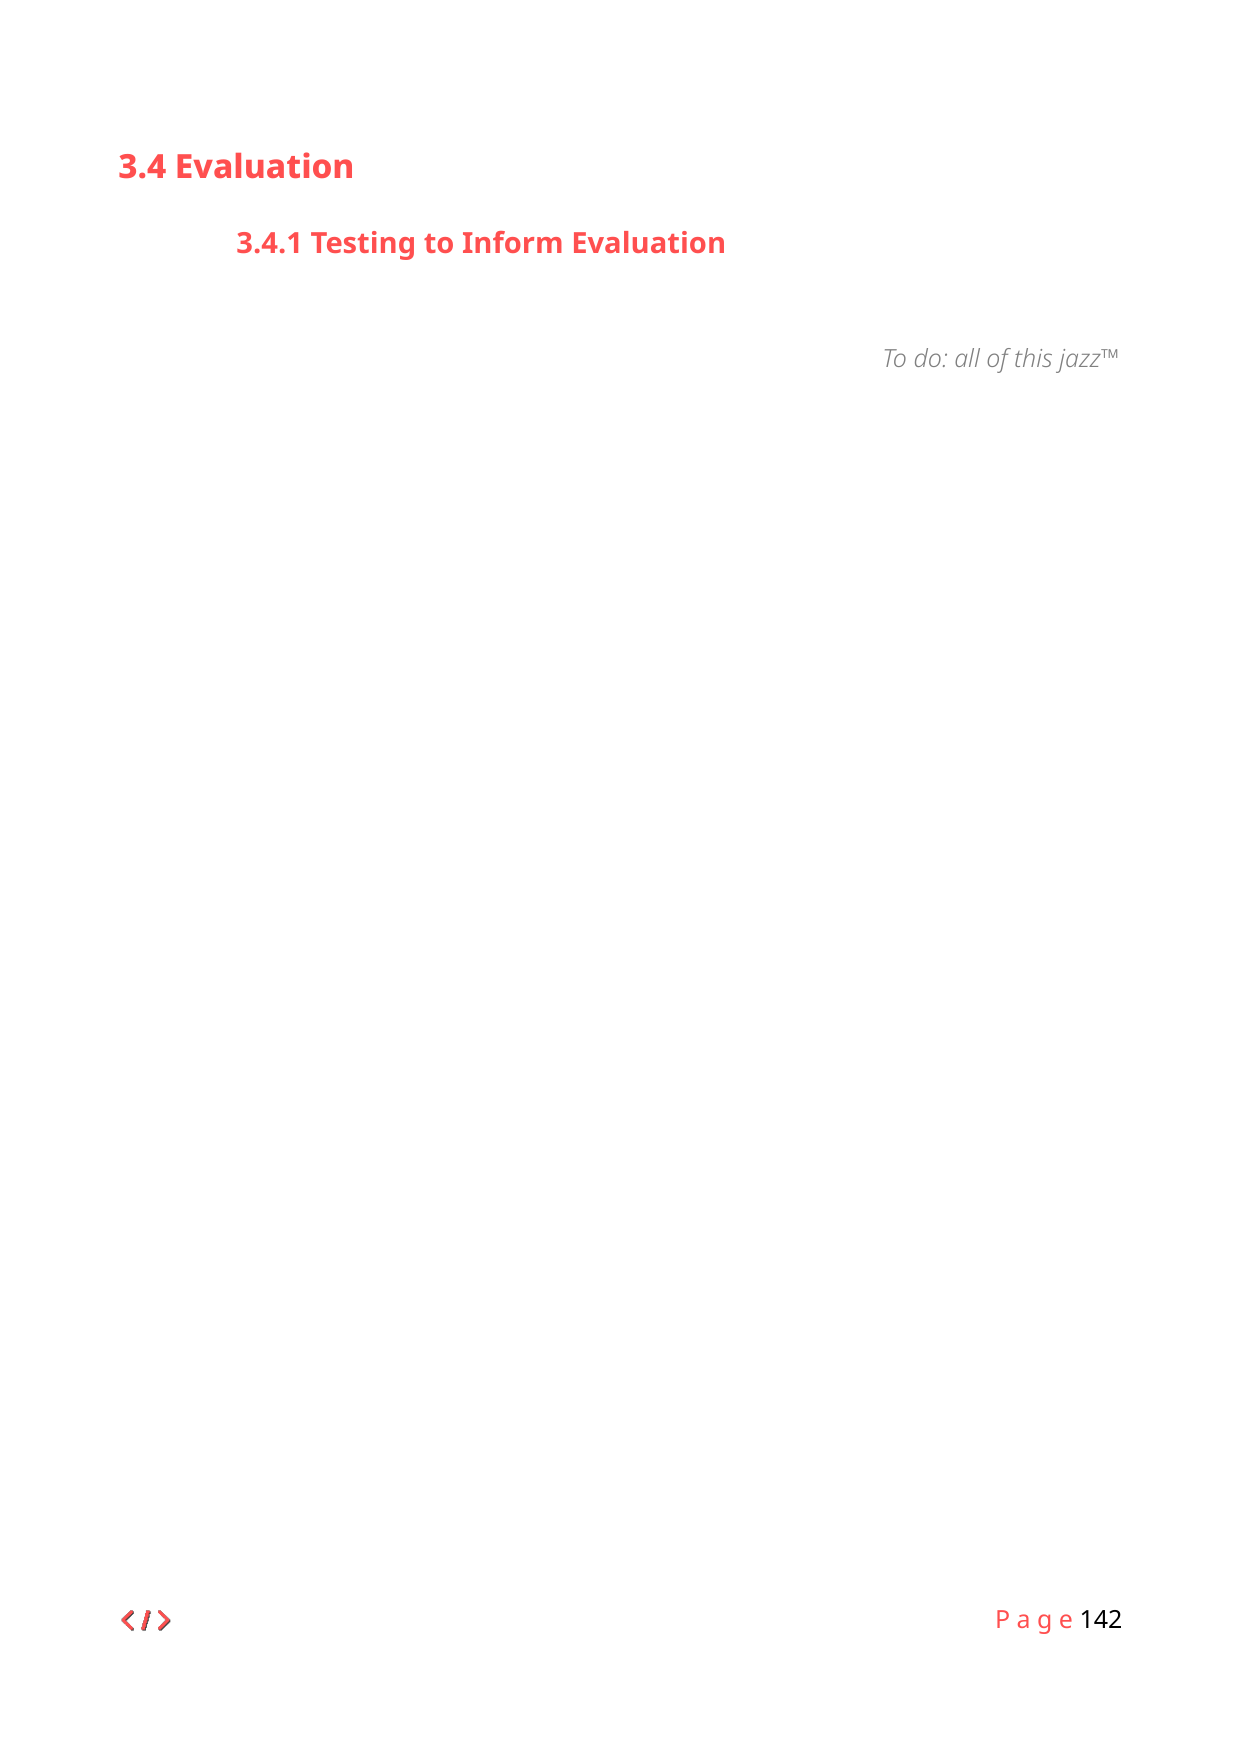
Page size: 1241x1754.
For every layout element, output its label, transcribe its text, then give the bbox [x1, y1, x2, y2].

picture [116, 1591, 175, 1649]
subtitle 3.4.1 Testing to Inform Evaluation [118, 222, 1122, 262]
subtitle To do: all of this jazz™ [118, 340, 1122, 374]
subtitle 3.4 Evaluation [118, 143, 1122, 188]
